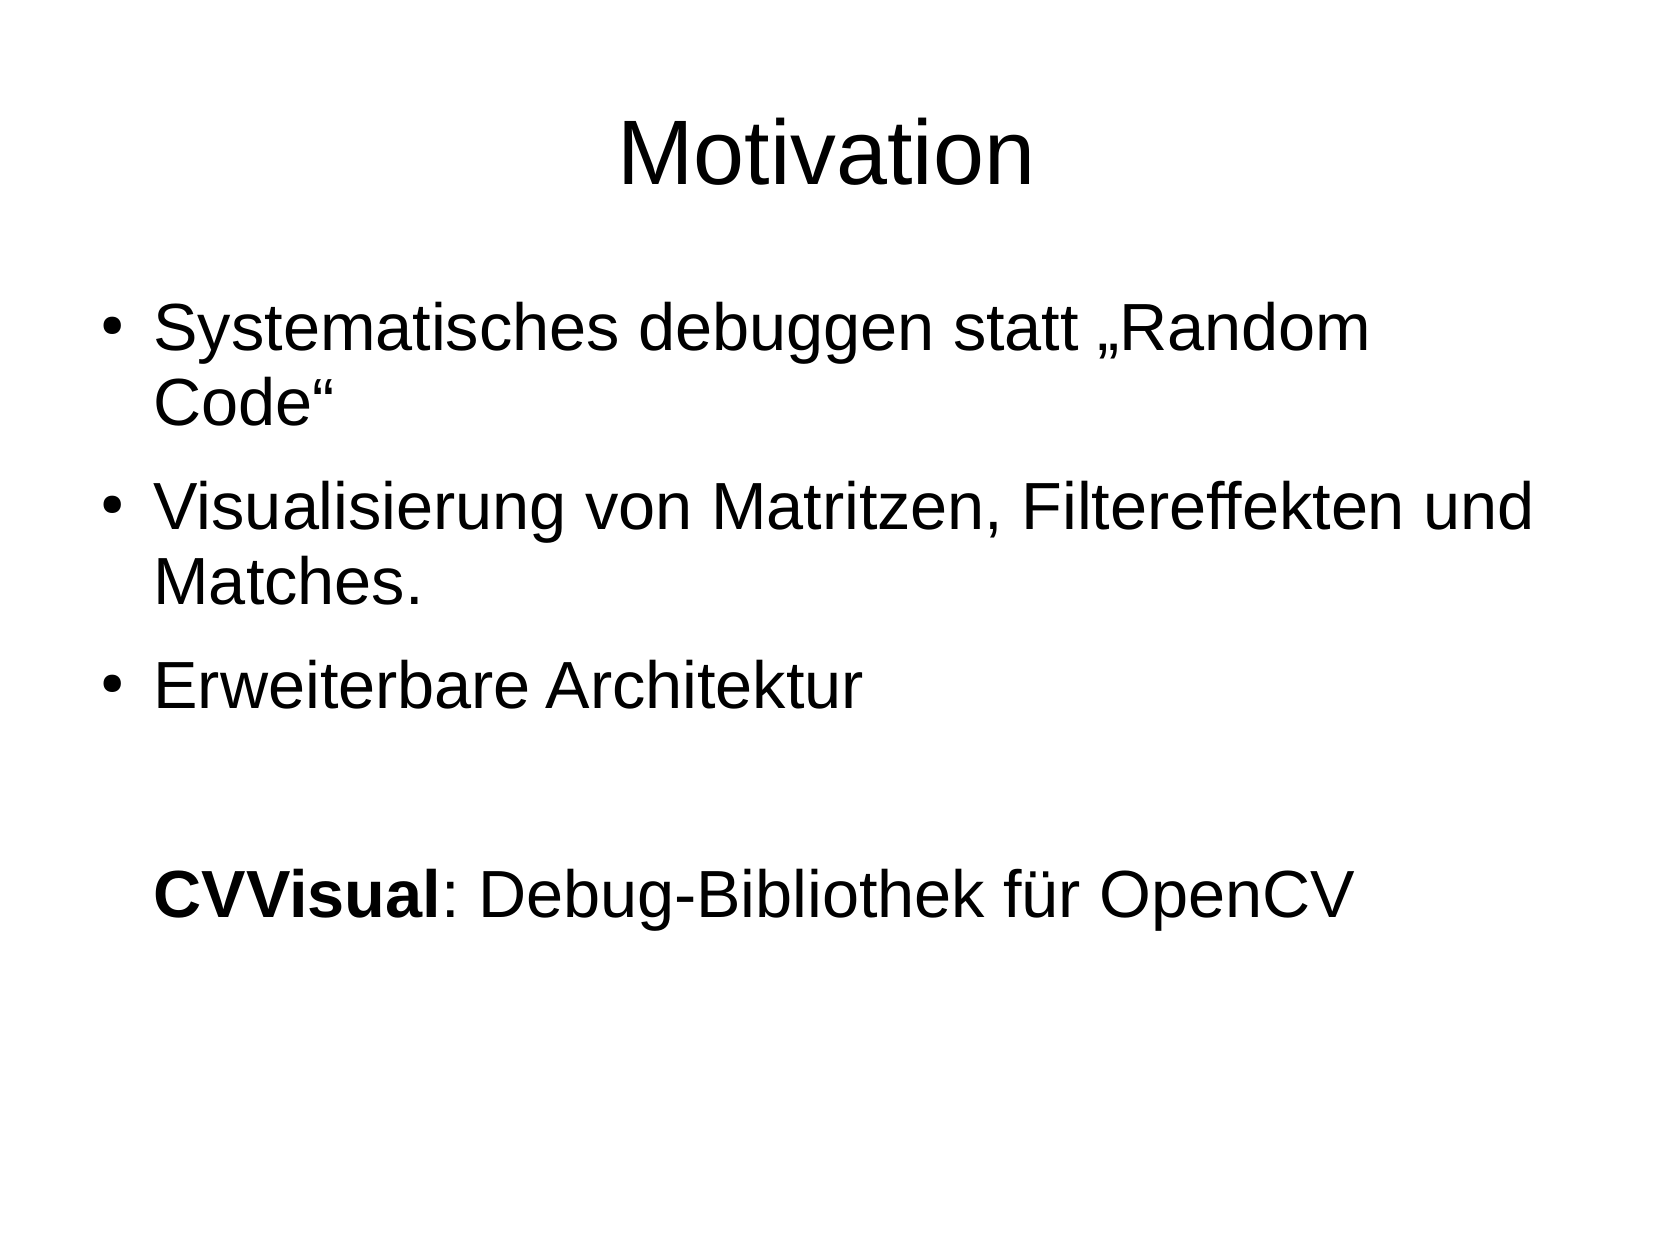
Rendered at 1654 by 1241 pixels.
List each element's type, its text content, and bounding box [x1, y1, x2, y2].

title Motivation [82, 49, 1571, 257]
list Systematisches debuggen statt „Random Code“ Visualisierung von Matritzen, Filtereffekten und Matches. Erweiterbare Architektur CVVisual: Debug-Bibliothek für OpenCV [82, 290, 1571, 1010]
